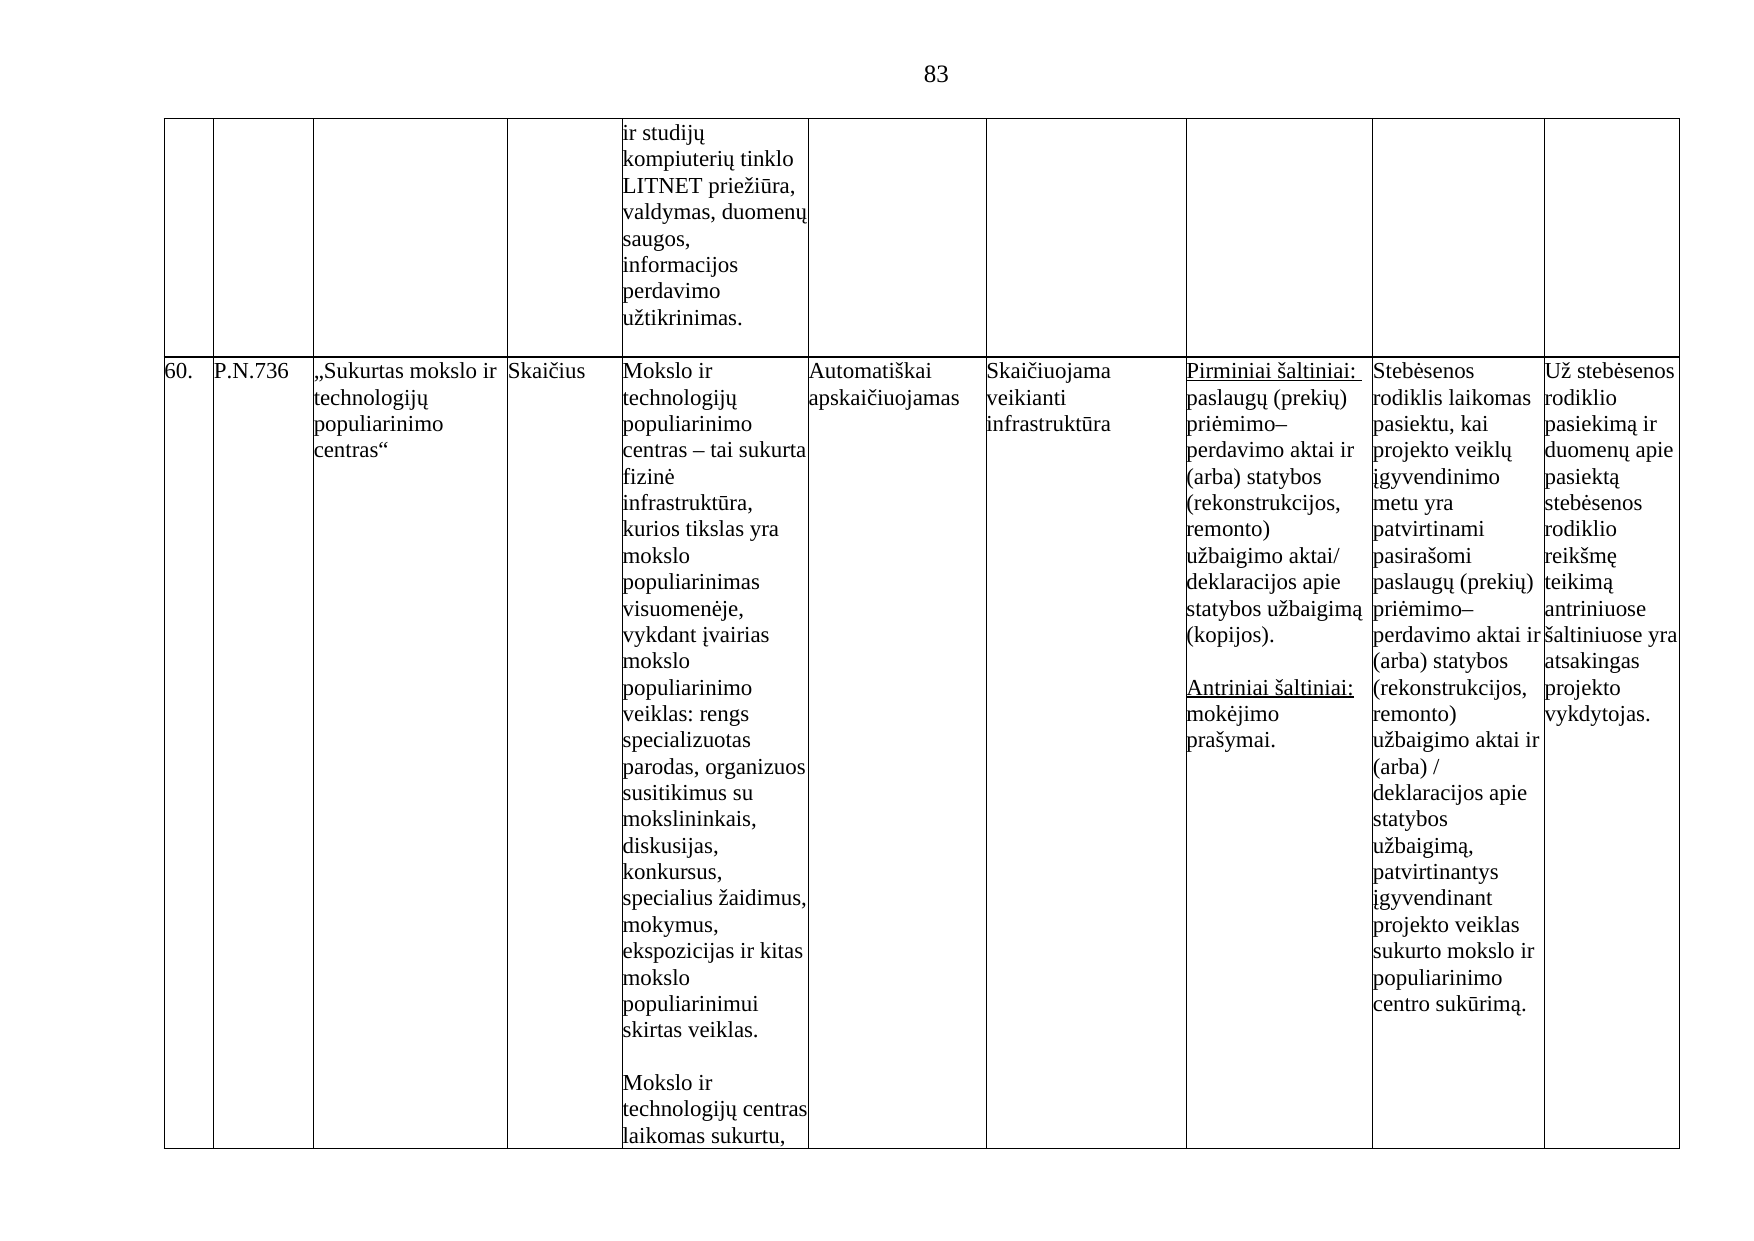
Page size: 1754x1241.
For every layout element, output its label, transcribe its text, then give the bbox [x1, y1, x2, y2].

table_cell P.N.736 [214, 358, 313, 1148]
table_cell [314, 119, 507, 356]
table_cell [987, 119, 1186, 356]
table_cell Skaičius [508, 358, 622, 1148]
table_cell [508, 119, 622, 356]
table_cell Stebėsenos rodiklis laikomas pasiektu, kai projekto veiklų įgyvendinimo metu yra patvirtinami pasirašomi paslaugų (prekių) priėmimo–perdavimo aktai ir (arba) statybos (rekonstrukcijos, remonto) užbaigimo aktai ir (arba) / deklaracijos apie statybos užbaigimą, patvirtinantys įgyvendinant projekto veiklas sukurto mokslo ir populiarinimo centro sukūrimą. [1373, 358, 1544, 1148]
table_cell [1187, 119, 1372, 356]
table_cell [214, 119, 313, 356]
table_cell [1373, 119, 1544, 356]
table_cell [809, 119, 986, 356]
table_cell „Sukurtas mokslo ir technologijų populiarinimo centras“ [314, 358, 507, 1148]
table_cell 60. [165, 358, 213, 1148]
table_cell Skaičiuojama veikianti infrastruktūra [987, 358, 1186, 1148]
table_cell Pirminiai šaltiniai: paslaugų (prekių) priėmimo–perdavimo aktai ir (arba) statybos (rekonstrukcijos, remonto) užbaigimo aktai/ deklaracijos apie statybos užbaigimą (kopijos). Antriniai šaltiniai: mokėjimo prašymai. [1187, 358, 1372, 1148]
table_cell Automatiškai apskaičiuojamas [809, 358, 986, 1148]
table_cell Už stebėsenos rodiklio pasiekimą ir duomenų apie pasiektą stebėsenos rodiklio reikšmę teikimą antriniuose šaltiniuose yra atsakingas projekto vykdytojas. [1545, 358, 1679, 1148]
table_cell [165, 119, 213, 356]
table_cell [1545, 119, 1679, 356]
table_cell ir studijų kompiuterių tinklo LITNET priežiūra, valdymas, duomenų saugos, informacijos perdavimo užtikrinimas. [623, 119, 808, 356]
table_cell Mokslo ir technologijų populiarinimo centras – tai sukurta fizinė infrastruktūra, kurios tikslas yra mokslo populiarinimas visuomenėje, vykdant įvairias mokslo populiarinimo veiklas: rengs specializuotas parodas, organizuos susitikimus su mokslininkais, diskusijas, konkursus, specialius žaidimus, mokymus, ekspozicijas ir kitas mokslo populiarinimui skirtas veiklas. Mokslo ir technologijų centras laikomas sukurtu, [623, 358, 808, 1148]
